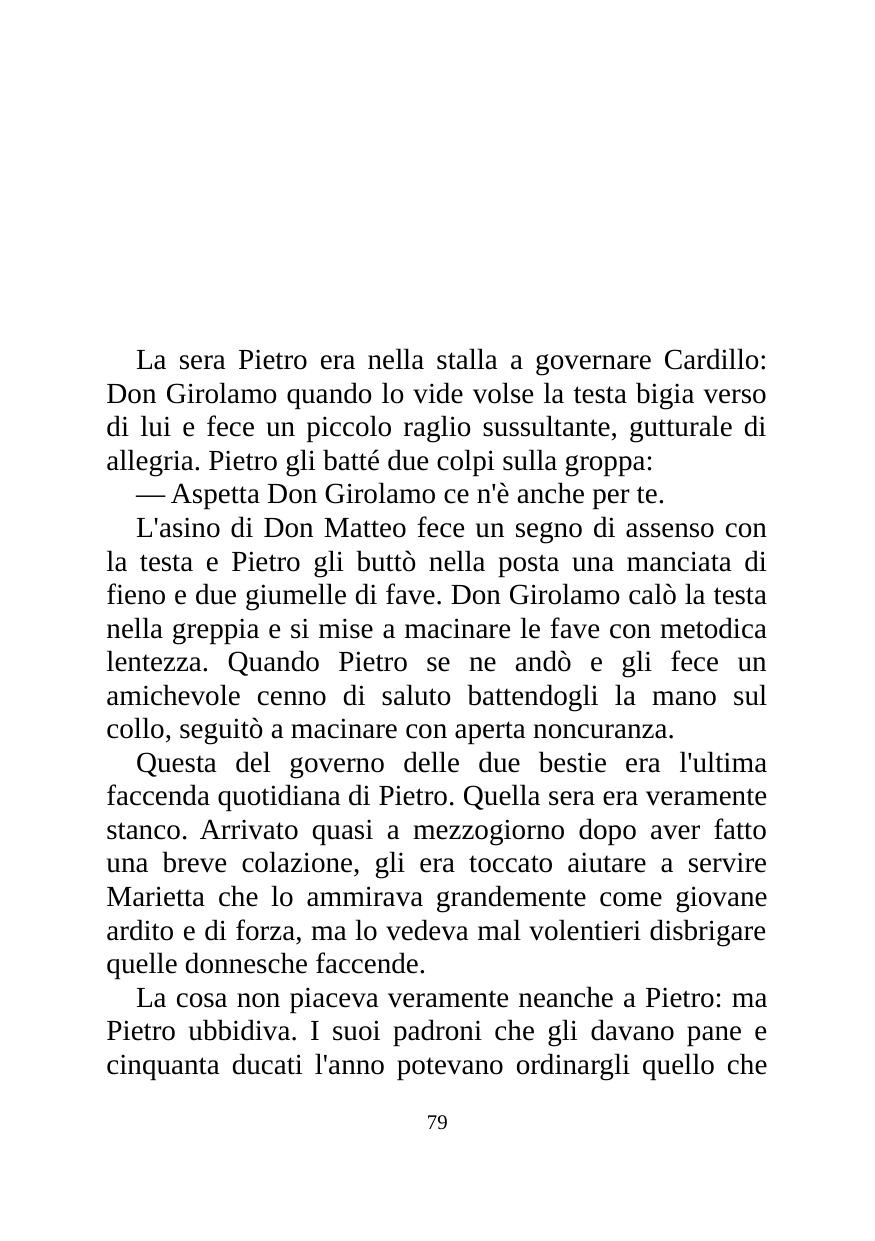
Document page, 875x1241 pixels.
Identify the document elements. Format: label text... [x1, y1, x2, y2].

text La sera Pietro era nella stalla a governare Cardillo: Don Girolamo quando lo vide volse la testa bigia verso di lui e fece un piccolo raglio sussultante, gutturale di allegria. Pietro gli batté due colpi sulla groppa: [106, 342, 768, 477]
text La cosa non piaceva veramente neanche a Pietro: ma Pietro ubbidiva. I suoi padroni che gli davano pane e cinquanta ducati l'anno potevano ordinargli quello che [106, 980, 768, 1080]
text Questa del governo delle due bestie era l'ultima faccenda quotidiana di Pietro. Quella sera era veramente stanco. Arrivato quasi a mezzogiorno dopo aver fatto una breve colazione, gli era toccato aiutare a servire Marietta che lo ammirava grandemente come giovane ardito e di forza, ma lo vedeva mal volentieri disbrigare quelle donnesche faccende. [106, 745, 768, 980]
text — Aspetta Don Girolamo ce n'è anche per te. [106, 477, 768, 510]
text L'asino di Don Matteo fece un segno di assenso con la testa e Pietro gli buttò nella posta una manciata di fieno e due giumelle di fave. Don Girolamo calò la testa nella greppia e si mise a macinare le fave con metodica lentezza. Quando Pietro se ne andò e gli fece un amichevole cenno di saluto battendogli la mano sul collo, seguitò a macinare con aperta noncuranza. [106, 510, 768, 745]
